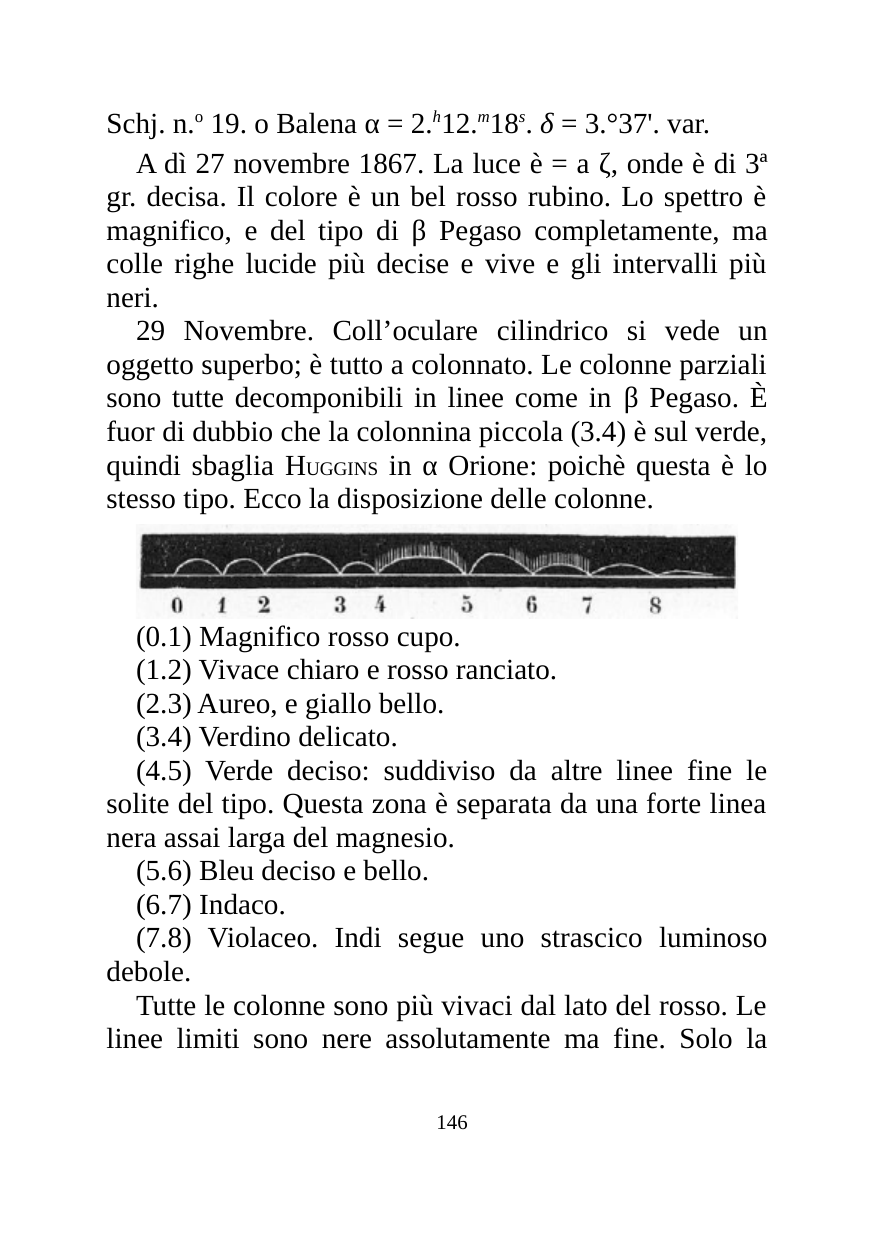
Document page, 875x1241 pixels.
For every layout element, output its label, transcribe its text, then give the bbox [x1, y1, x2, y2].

text (5.6) Bleu deciso e bello. [106, 853, 768, 887]
text (6.7) Indaco. [106, 887, 768, 921]
text Tutte le colonne sono più vivaci dal lato del rosso. Le linee limiti sono nere assolutamente ma fine. Solo la [106, 988, 768, 1055]
text Schj. n.o 19. ο Balena α = 2.h12.m18s. δ = 3.°37'. var. [106, 106, 768, 140]
text (3.4) Verdino delicato. [106, 719, 768, 753]
text A dì 27 novembre 1867. La luce è = a ζ, onde è di 3ª gr. decisa. Il colore è un bel rosso rubino. Lo spettro è magnifico, e del tipo di β Pegaso completamente, ma colle righe lucide più decise e vive e gli intervalli più neri. [106, 146, 768, 313]
text (4.5) Verde deciso: suddiviso da altre linee fine le solite del tipo. Questa zona è separata da una forte linea nera assai larga del magnesio. [106, 753, 768, 853]
text (2.3) Aureo, e giallo bello. [106, 686, 768, 719]
text 29 Novembre. Coll’oculare cilindrico si vede un oggetto superbo; è tutto a colonnato. Le colonne parziali sono tutte decomponibili in linee come in β Pegaso. È fuor di dubbio che la colonnina piccola (3.4) è sul verde, quindi sbaglia Huggins in α Orione: poichè questa è lo stesso tipo. Ecco la disposizione delle colonne. [106, 313, 768, 515]
text (7.8) Violaceo. Indi segue uno strascico luminoso debole. [106, 921, 768, 988]
text (0.1) Magnifico rosso cupo. [106, 515, 768, 652]
text (1.2) Vivace chiaro e rosso ranciato. [106, 652, 768, 686]
